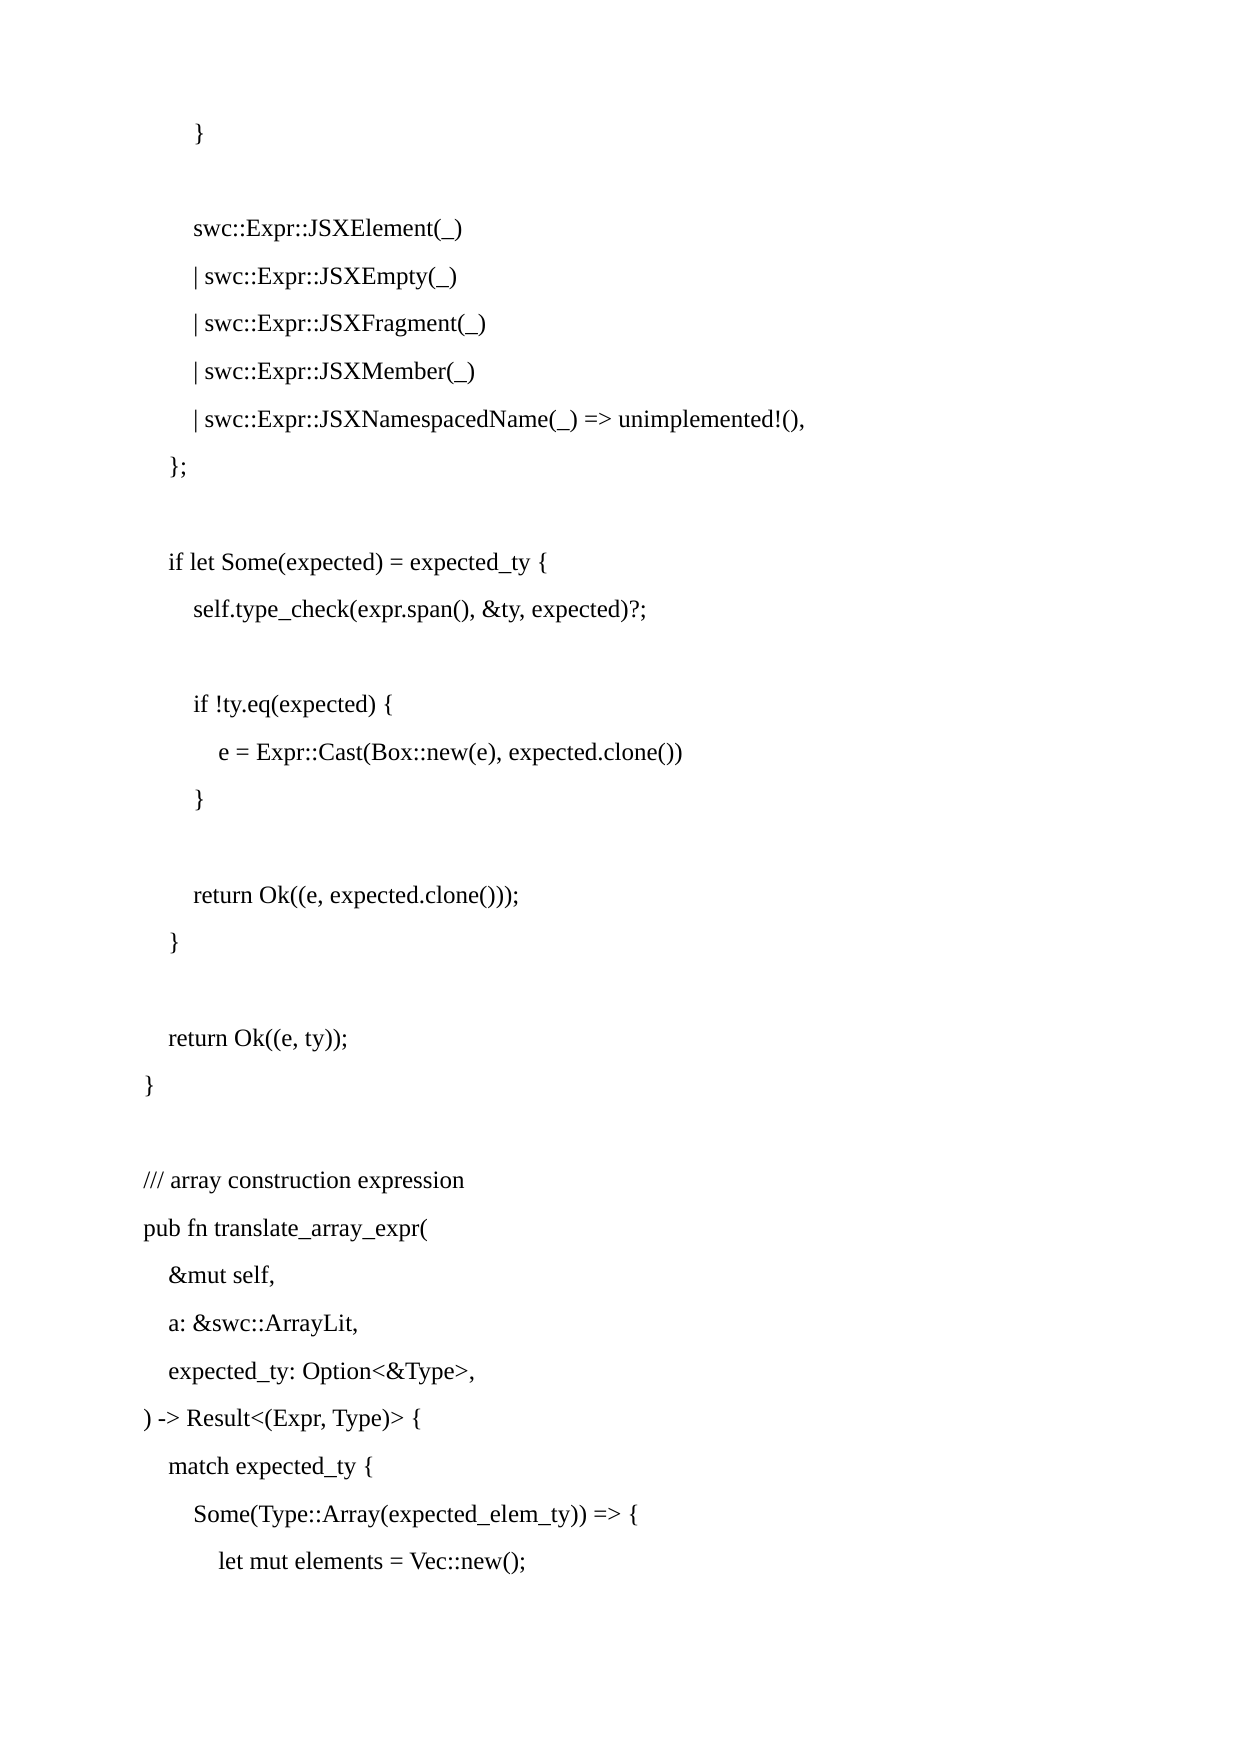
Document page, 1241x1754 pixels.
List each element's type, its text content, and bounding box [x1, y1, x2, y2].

text } [118, 927, 1122, 956]
text pub fn translate_array_expr( [118, 1213, 1122, 1242]
text if let Some(expected) = expected_ty { [118, 547, 1122, 575]
text return Ok((e, expected.clone())); [118, 880, 1122, 908]
text | swc::Expr::JSXMember(_) [118, 356, 1122, 385]
text /// array construction expression [118, 1165, 1122, 1194]
text a: &swc::ArrayLit, [118, 1308, 1122, 1337]
text }; [118, 451, 1122, 480]
text } [118, 118, 1122, 147]
text &mut self, [118, 1261, 1122, 1289]
text match expected_ty { [118, 1451, 1122, 1480]
text } [118, 1070, 1122, 1099]
text let mut elements = Vec::new(); [118, 1546, 1122, 1575]
text expected_ty: Option<&Type>, [118, 1356, 1122, 1384]
text | swc::Expr::JSXNamespacedName(_) => unimplemented!(), [118, 404, 1122, 432]
text e = Expr::Cast(Box::new(e), expected.clone()) [118, 737, 1122, 766]
text ) -> Result<(Expr, Type)> { [118, 1403, 1122, 1432]
text swc::Expr::JSXElement(_) [118, 213, 1122, 242]
text | swc::Expr::JSXEmpty(_) [118, 261, 1122, 290]
text | swc::Expr::JSXFragment(_) [118, 308, 1122, 337]
text self.type_check(expr.span(), &ty, expected)?; [118, 594, 1122, 623]
text return Ok((e, ty)); [118, 1023, 1122, 1051]
text Some(Type::Array(expected_elem_ty)) => { [118, 1499, 1122, 1527]
text if !ty.eq(expected) { [118, 689, 1122, 718]
text } [118, 784, 1122, 813]
